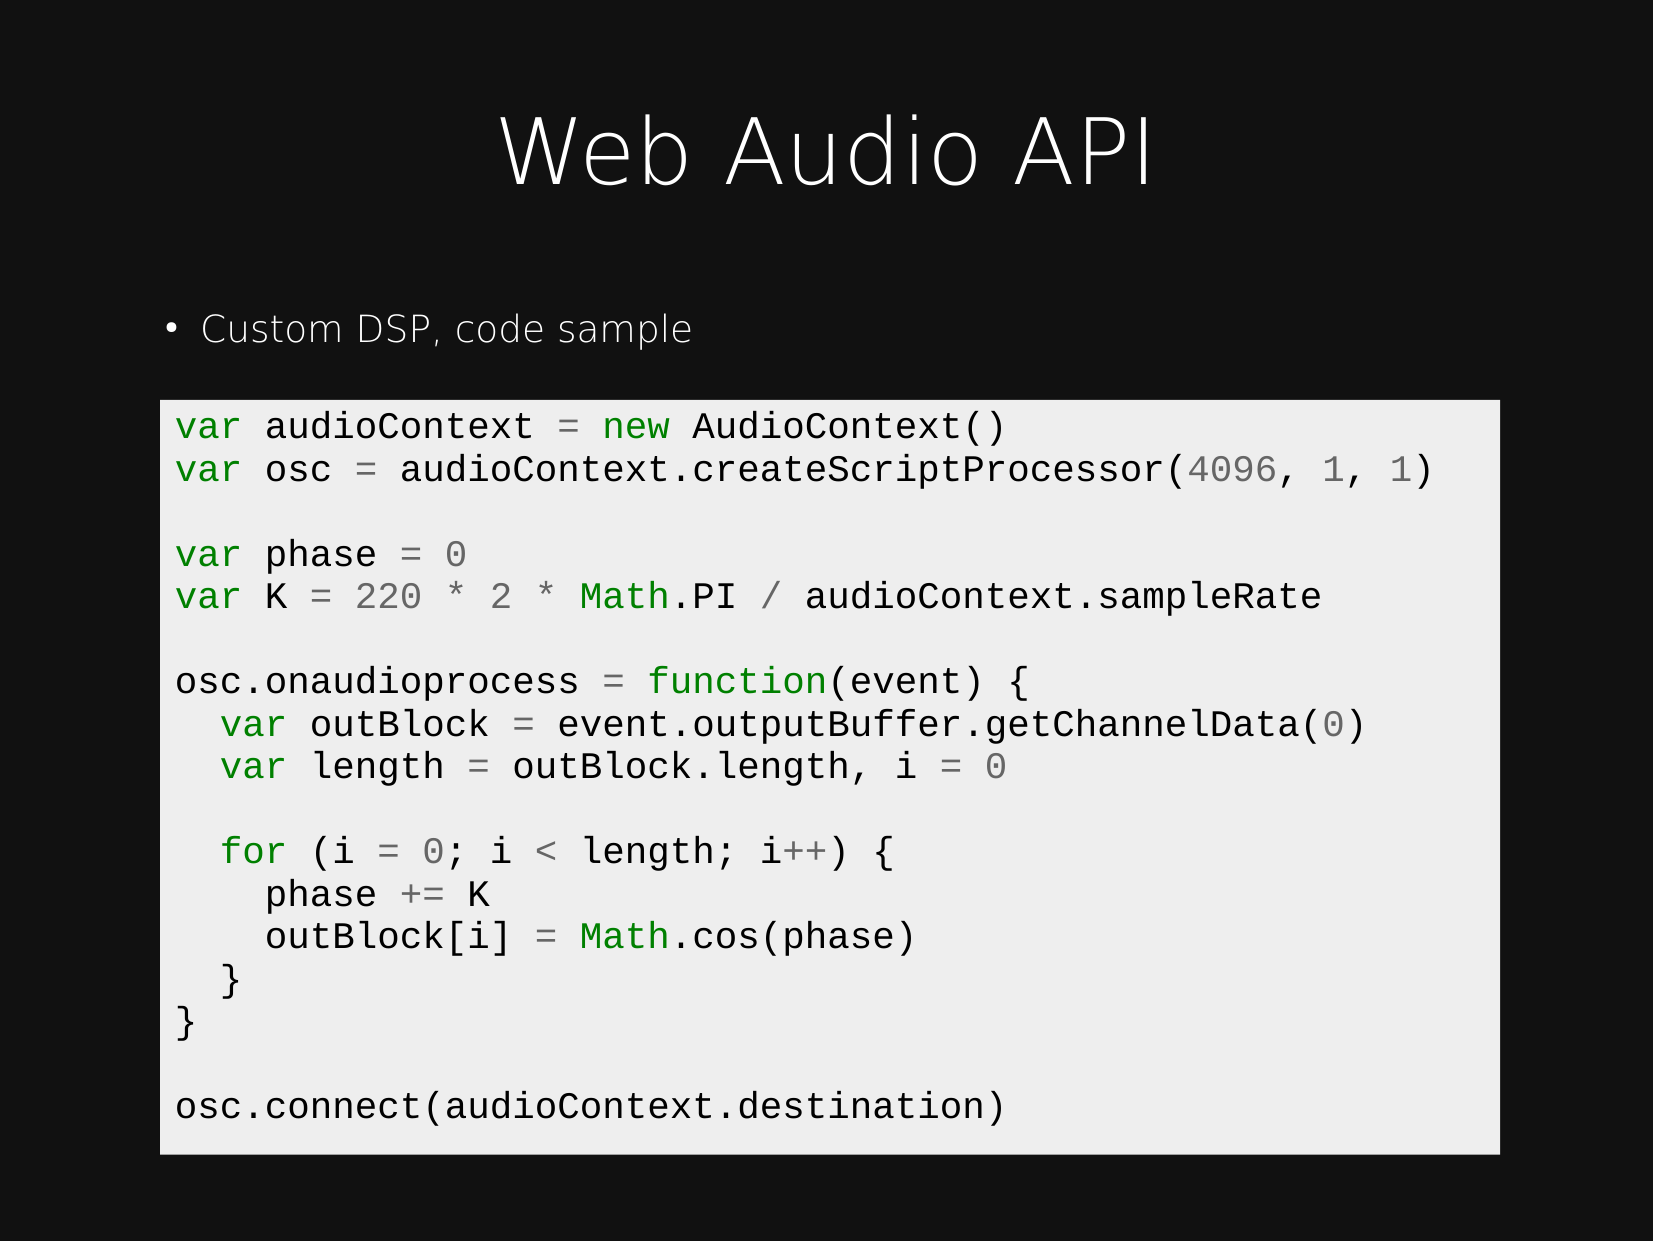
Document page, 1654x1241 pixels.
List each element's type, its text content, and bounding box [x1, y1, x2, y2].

text_box var audioContext = new AudioContext() var osc = audioContext.createScriptProcessor(4096, 1, 1) var phase = 0 var K = 220 * 2 * Math.PI / audioContext.sampleRate osc.onaudioprocess = function(event) { var outBlock = event.outputBuffer.getChannelData(0) var length = outBlock.length, i = 0 for (i = 0; i < length; i++) { phase += K outBlock[i] = Math.cos(phase) } } osc.connect(audioContext.destination) [160, 399, 1501, 1155]
text_box Custom DSP, code sample [150, 300, 1501, 402]
title Web Audio API [82, 49, 1571, 257]
